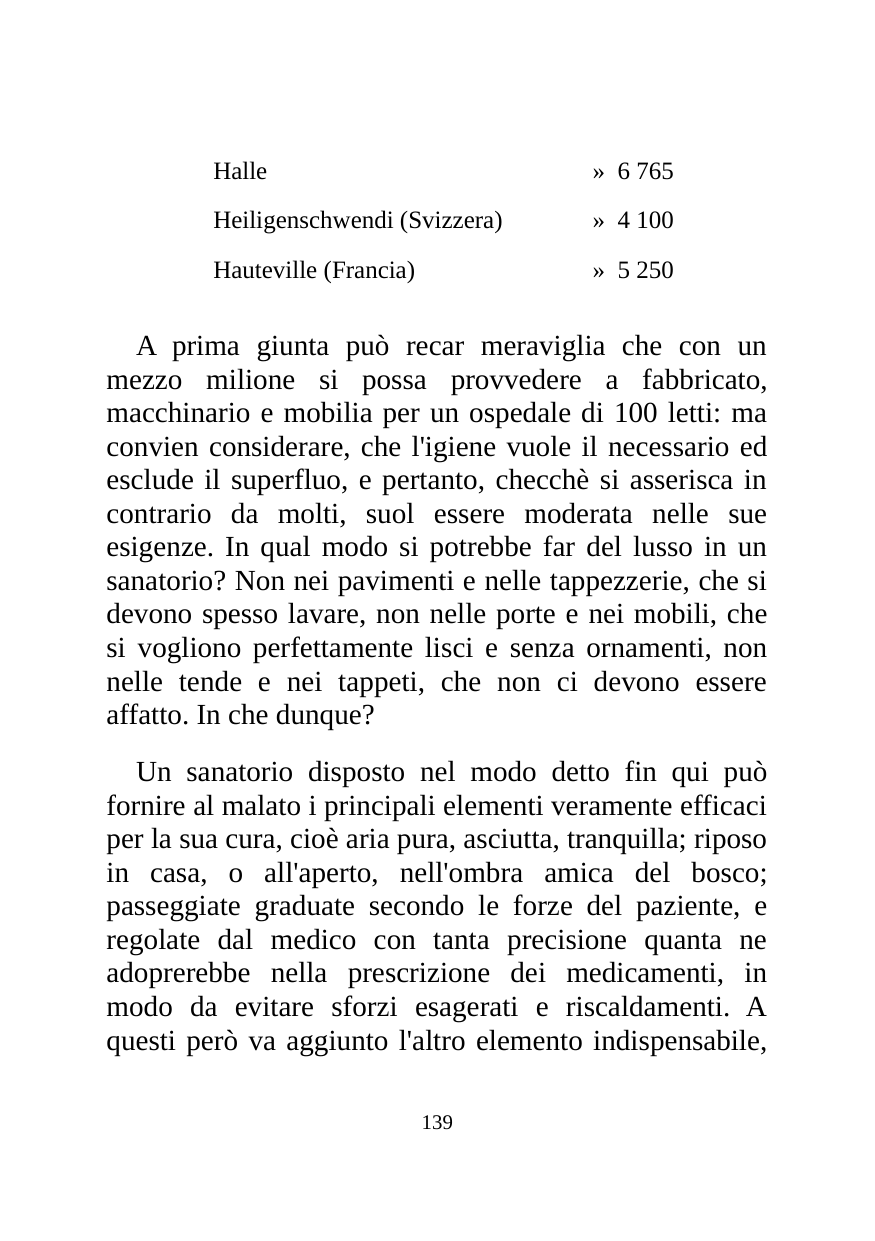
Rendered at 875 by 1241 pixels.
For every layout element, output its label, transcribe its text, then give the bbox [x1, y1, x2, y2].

table_cell » 5 250 [564, 255, 685, 304]
table_cell [564, 106, 685, 156]
table_cell Hauteville (Francia) [189, 255, 564, 304]
table_cell Halle [189, 156, 564, 205]
table_cell Heiligenschwendi (Svizzera) [189, 205, 564, 255]
table_cell » 6 765 [564, 156, 685, 205]
text Un sanatorio disposto nel modo detto fin qui può fornire al malato i principali elementi veramente efficaci per la sua cura, cioè aria pura, asciutta, tranquilla; riposo in casa, o all'aperto, nell'ombra amica del bosco; passeggiate graduate secondo le forze del paziente, e regolate dal medico con tanta precisione quanta ne adoprerebbe nella prescrizione dei medicamenti, in modo da evitare sforzi esagerati e riscaldamenti. A questi però va aggiunto l'altro elemento indispensabile, [106, 754, 768, 1056]
text A prima giunta può recar meraviglia che con un mezzo milione si possa provvedere a fabbricato, macchinario e mobilia per un ospedale di 100 letti: ma convien considerare, che l'igiene vuole il necessario ed esclude il superfluo, e pertanto, checchè si asserisca in contrario da molti, suol essere moderata nelle sue esigenze. In qual modo si potrebbe far del lusso in un sanatorio? Non nei pavimenti e nelle tappezzerie, che si devono spesso lavare, non nelle porte e nei mobili, che si vogliono perfettamente lisci e senza ornamenti, non nelle tende e nei tappeti, che non ci devono essere affatto. In che dunque? [106, 328, 768, 731]
table_cell [189, 106, 564, 156]
table_cell » 4 100 [564, 205, 685, 255]
